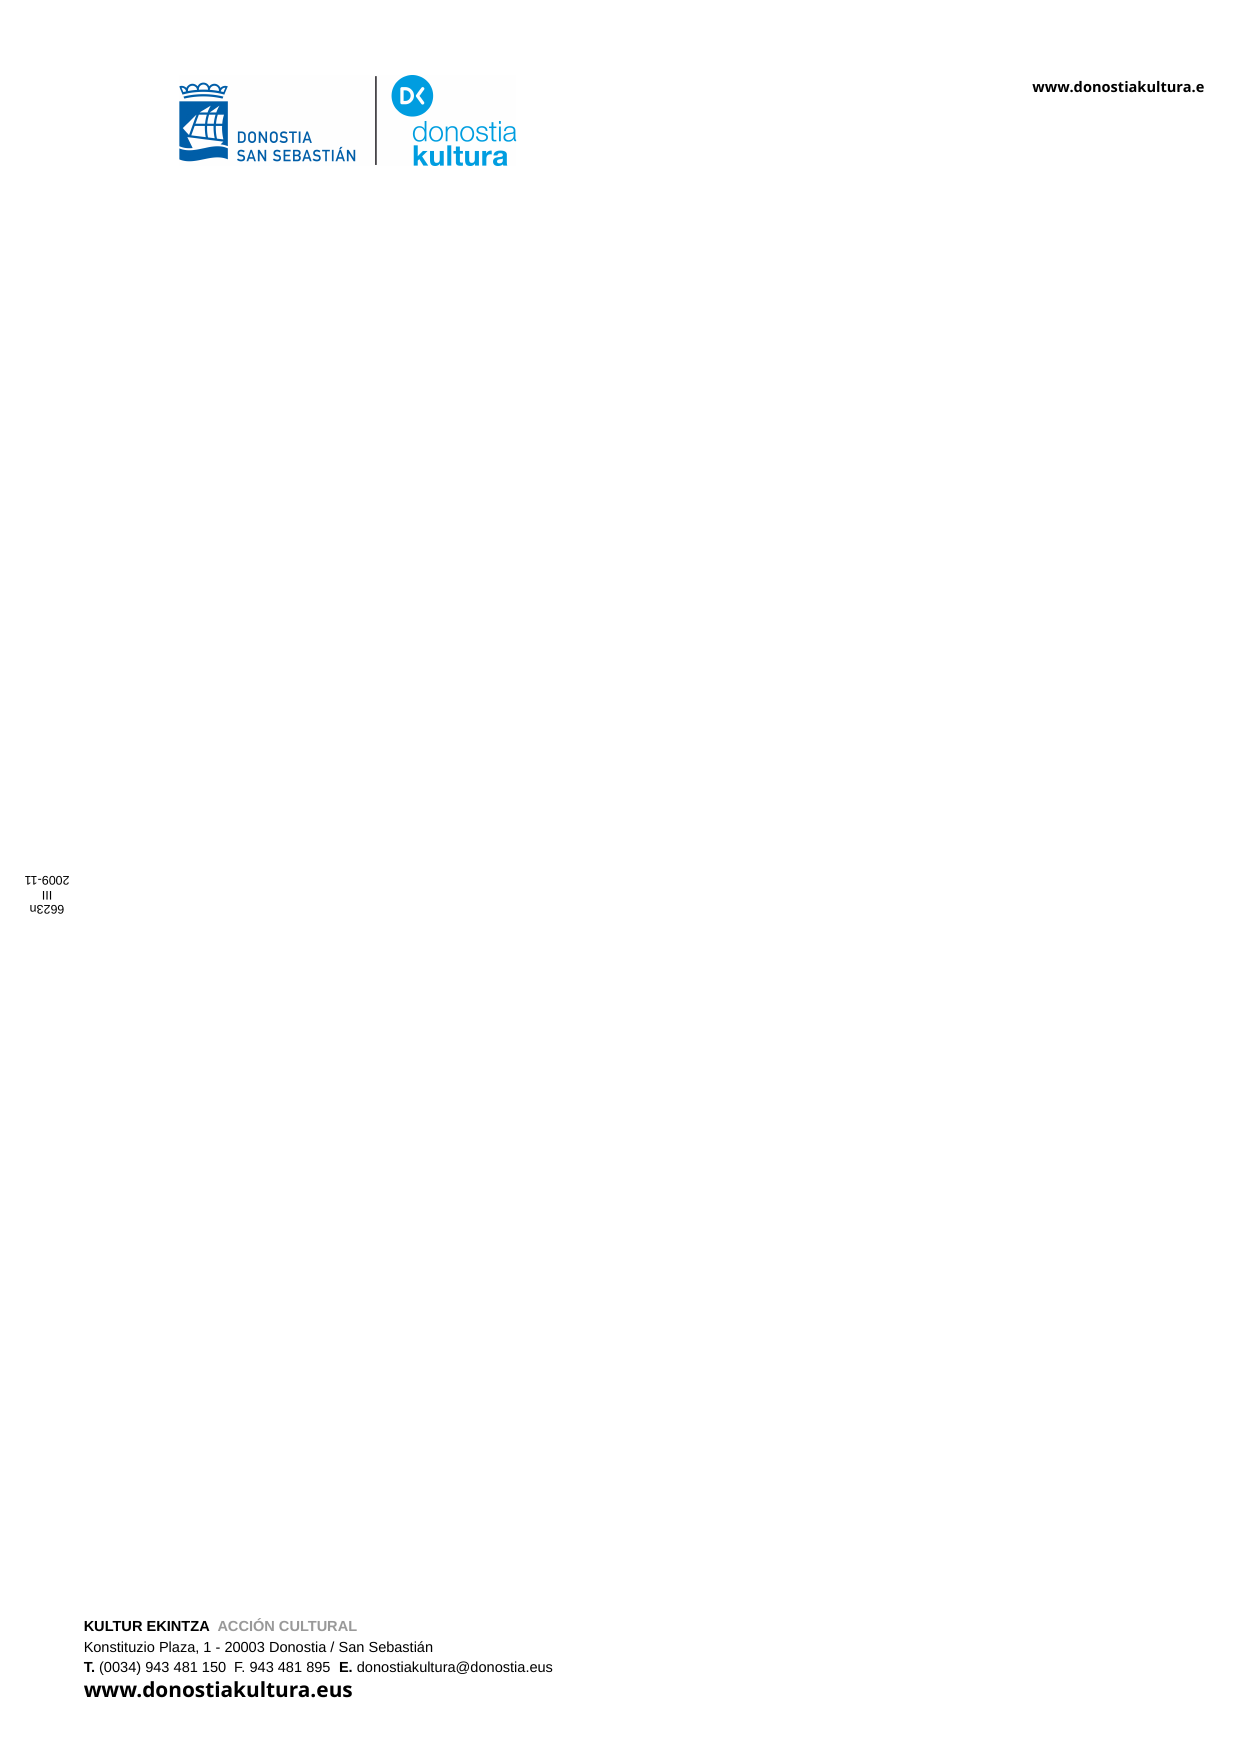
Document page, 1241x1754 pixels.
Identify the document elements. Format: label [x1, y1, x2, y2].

picture [417, 88, 423, 104]
picture [179, 75, 517, 166]
picture [401, 88, 413, 104]
